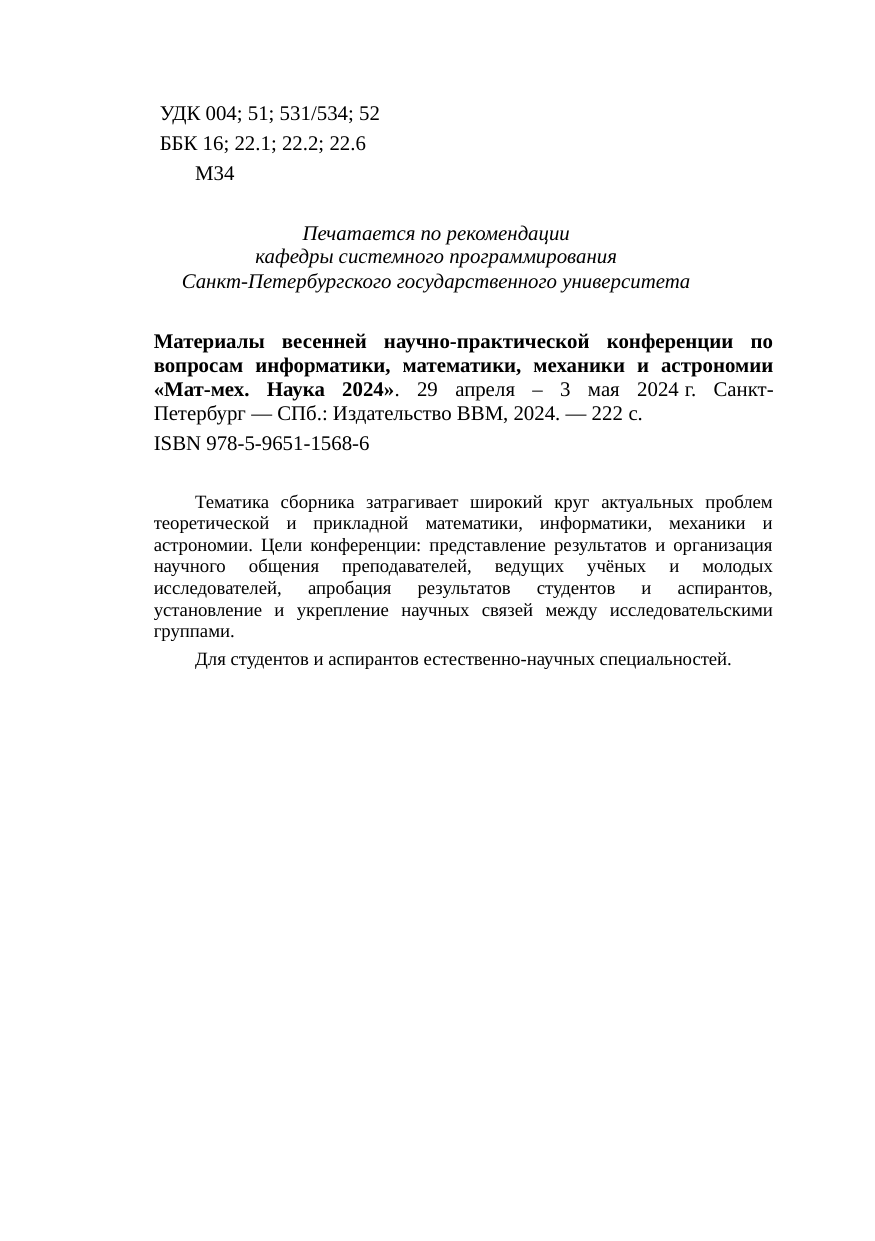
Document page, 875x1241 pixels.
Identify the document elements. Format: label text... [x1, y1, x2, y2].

text Материалы весенней научно-практической конференции по вопросам информатики, математики, механики и астрономии «Мат-мех. Наука 2024». 29 апреля – 3 мая 2024 г. Санкт-Петербург — СПб.: Издательство ВВМ, 2024. — 222 с. [153, 328, 774, 425]
text УДК 004; 51; 531/534; 52 [159, 100, 714, 124]
text М34 [159, 160, 714, 184]
text ББК 16; 22.1; 22.2; 22.6 [159, 130, 714, 154]
text ISBN 978-5-9651-1568-6 [153, 431, 774, 455]
text Для студентов и аспирантов естественно-научных специальностей. [153, 648, 774, 669]
text Тематика сборника затрагивает широкий круг актуальных проблем теоретической и прикладной математики, информатики, механики и астрономии. Цели конференции: представление результатов и организация научного общения преподавателей, ведущих учёных и молодых исследователей, апробация результатов студентов и аспирантов, установление и укрепление научных связей между исследовательскими группами. [153, 491, 774, 642]
text Печатается по рекомендации кафедры системного программирования Санкт-Петербургского государственного университета [159, 220, 714, 293]
